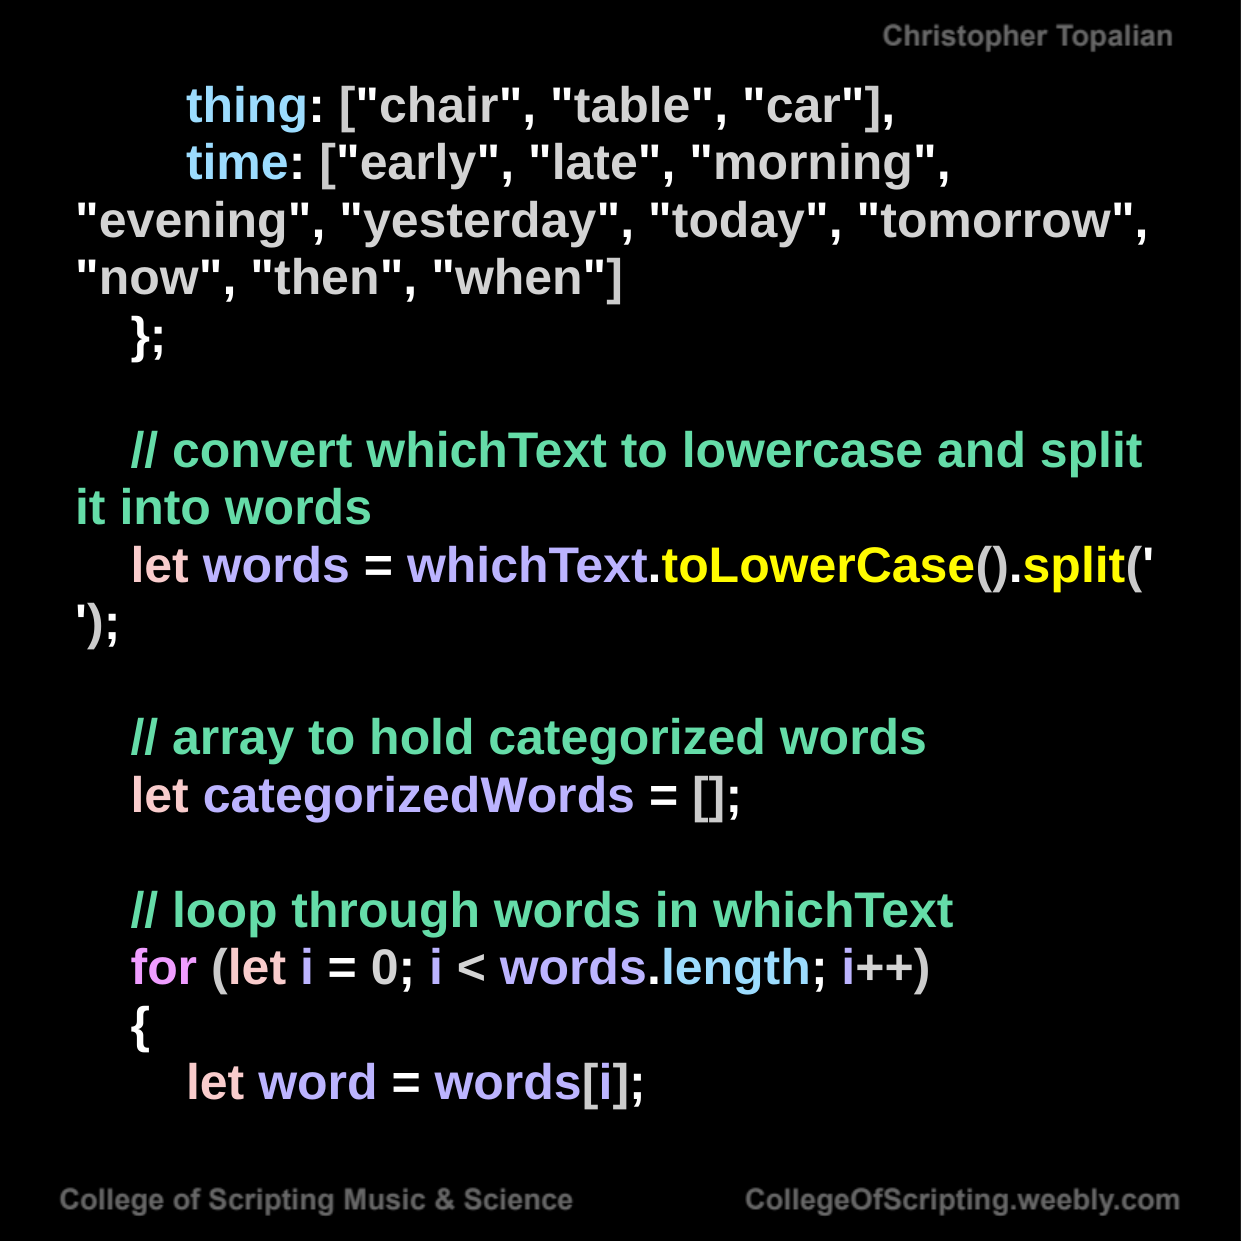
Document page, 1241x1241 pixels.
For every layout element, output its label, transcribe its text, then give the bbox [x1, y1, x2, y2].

text let word = words[i]; [75, 1052, 1166, 1110]
text thing: ["chair", "table", "car"], [75, 75, 1166, 132]
text { [75, 995, 1166, 1052]
text time: ["early", "late", "morning", "evening", "yesterday", "today", "tomorrow", "now", "then", "when"] [75, 132, 1166, 305]
text let categorizedWords = []; [75, 765, 1166, 822]
text }; [75, 305, 1166, 362]
text for (let i = 0; i < words.length; i++) [75, 937, 1166, 995]
text // loop through words in whichText [75, 880, 1166, 937]
text // array to hold categorized words [75, 707, 1166, 765]
text let words = whichText.toLowerCase().split(' '); [75, 535, 1166, 650]
text // convert whichText to lowercase and split it into words [75, 420, 1166, 535]
